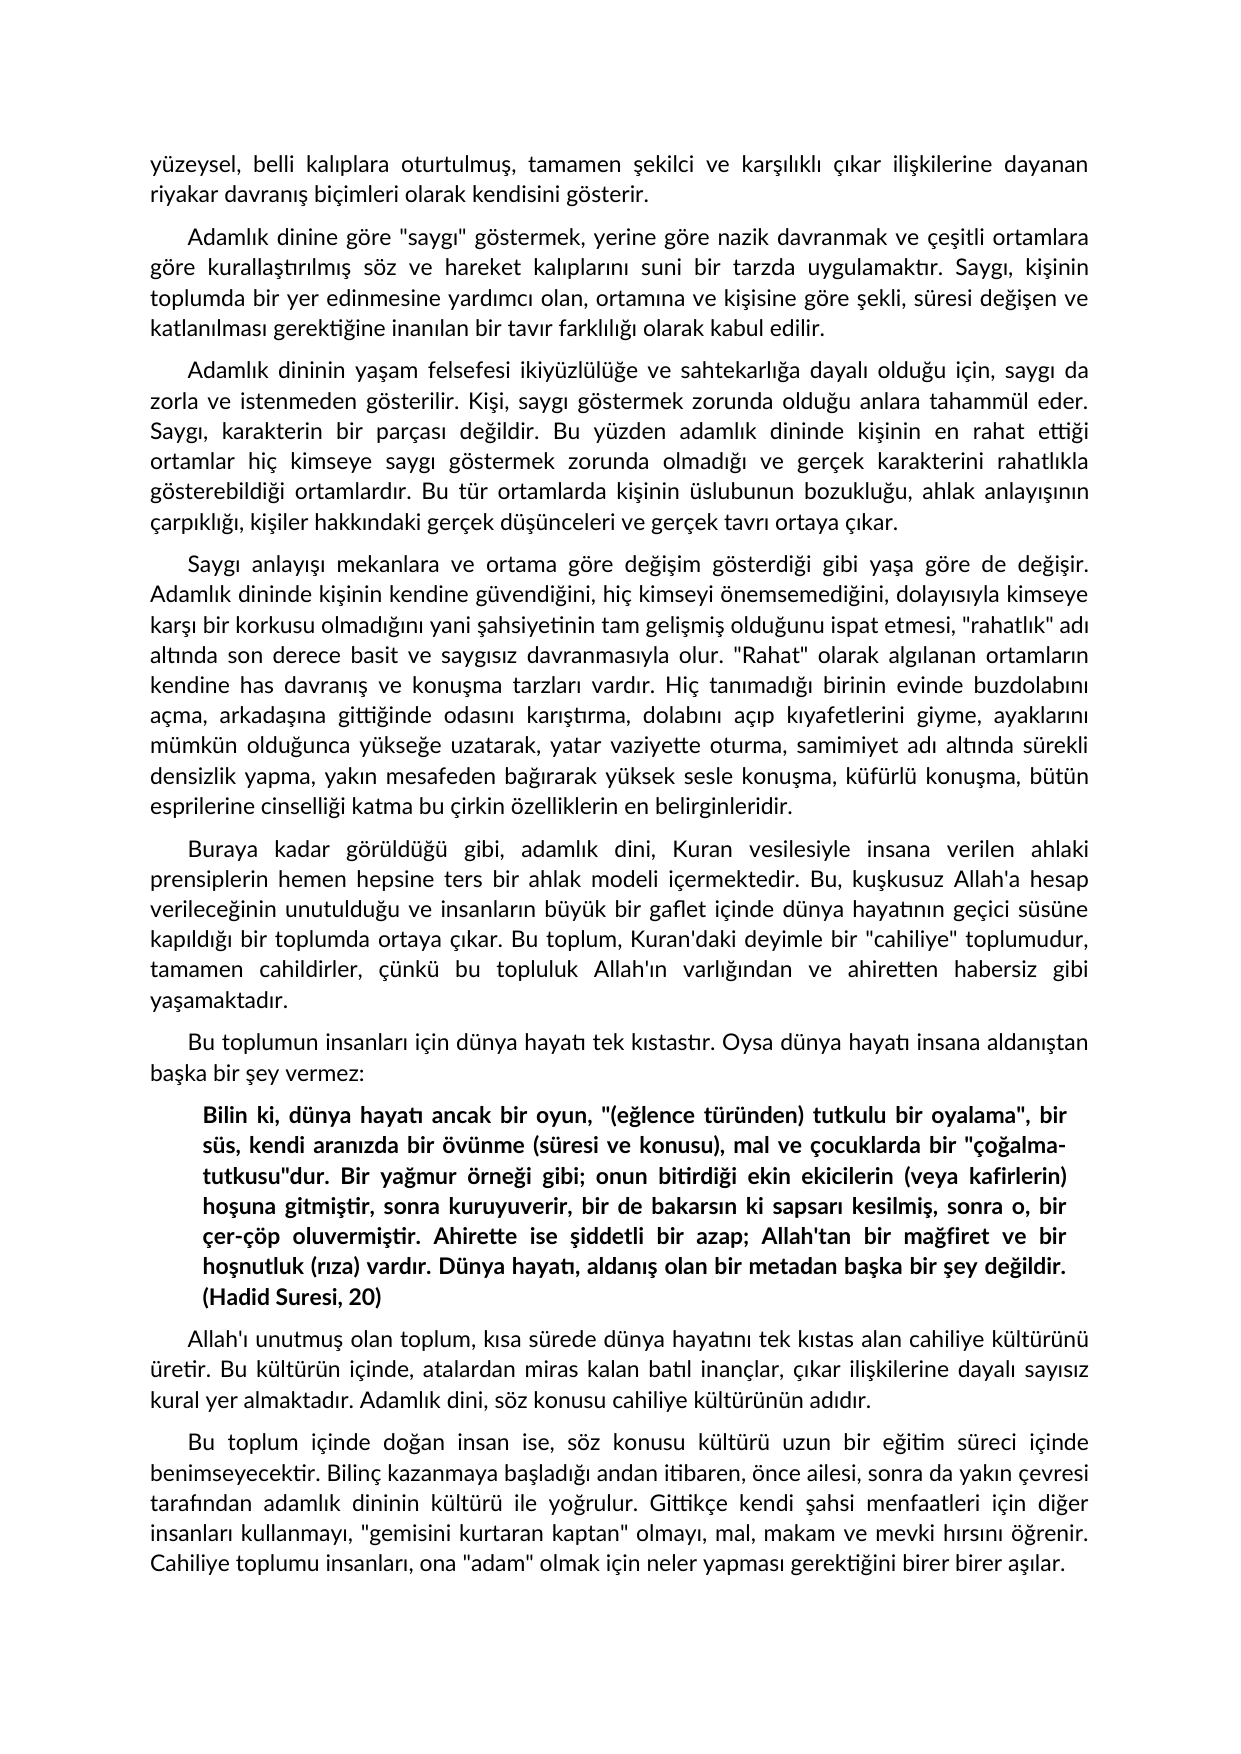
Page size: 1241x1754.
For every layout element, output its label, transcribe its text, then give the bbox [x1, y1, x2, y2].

text Saygı anlayışı mekanlara ve ortama göre değişim gösterdiği gibi yaşa göre de değişir. Adamlık dininde kişinin kendine güvendiğini, hiç kimseyi önemsemediğini, dolayısıyla kimseye karşı bir korkusu olmadığını yani şahsiyetinin tam gelişmiş olduğunu ispat etmesi, "rahatlık" adı altında son derece basit ve saygısız davranmasıyla olur. "Rahat" olarak algılanan ortamların kendine has davranış ve konuşma tarzları vardır. Hiç tanımadığı birinin evinde buzdolabını açma, arkadaşına gittiğinde odasını karıştırma, dolabını açıp kıyafetlerini giyme, ayaklarını mümkün olduğunca yükseğe uzatarak, yatar vaziyette oturma, samimiyet adı altında sürekli densizlik yapma, yakın mesafeden bağırarak yüksek sesle konuşma, küfürlü konuşma, bütün esprilerine cinselliği katma bu çirkin özelliklerin en belirginleridir. [150, 550, 1090, 819]
text Bilin ki, dünya hayatı ancak bir oyun, "(eğlence türünden) tutkulu bir oyalama", bir süs, kendi aranızda bir övünme (süresi ve konusu), mal ve çocuklarda bir "çoğalma-tutkusu"dur. Bir yağmur örneği gibi; onun bitirdiği ekin ekicilerin (veya kafirlerin) hoşuna gitmiştir, sonra kuruyuverir, bir de bakarsın ki sapsarı kesilmiş, sonra o, bir çer-çöp oluvermiştir. Ahirette ise şiddetli bir azap; Allah'tan bir mağfiret ve bir hoşnutluk (rıza) vardır. Dünya hayatı, aldanış olan bir metadan başka bir şey değildir. (Hadid Suresi, 20) [202, 1101, 1068, 1310]
text Buraya kadar görüldüğü gibi, adamlık dini, Kuran vesilesiyle insana verilen ahlaki prensiplerin hemen hepsine ters bir ahlak modeli içermektedir. Bu, kuşkusuz Allah'a hesap verileceğinin unutulduğu ve insanların büyük bir gaflet içinde dünya hayatının geçici süsüne kapıldığı bir toplumda ortaya çıkar. Bu toplum, Kuran'daki deyimle bir "cahiliye" toplumudur, tamamen cahildirler, çünkü bu topluluk Allah'ın varlığından ve ahiretten habersiz gibi yaşamaktadır. [150, 834, 1090, 1013]
text Bu toplum içinde doğan insan ise, söz konusu kültürü uzun bir eğitim süreci içinde benimseyecektir. Bilinç kazanmaya başladığı andan itibaren, önce ailesi, sonra da yakın çevresi tarafından adamlık dininin kültürü ile yoğrulur. Gittikçe kendi şahsi menfaatleri için diğer insanları kullanmayı, "gemisini kurtaran kaptan" olmayı, mal, makam ve mevki hırsını öğrenir. Cahiliye toplumu insanları, ona "adam" olmak için neler yapması gerektiğini birer birer aşılar. [150, 1428, 1090, 1576]
text Adamlık dinine göre "saygı" göstermek, yerine göre nazik davranmak ve çeşitli ortamlara göre kurallaştırılmış söz ve hareket kalıplarını suni bir tarzda uygulamaktır. Saygı, kişinin toplumda bir yer edinmesine yardımcı olan, ortamına ve kişisine göre şekli, süresi değişen ve katlanılması gerektiğine inanılan bir tavır farklılığı olarak kabul edilir. [150, 223, 1090, 341]
text Adamlık dininin yaşam felsefesi ikiyüzlülüğe ve sahtekarlığa dayalı olduğu için, saygı da zorla ve istenmeden gösterilir. Kişi, saygı göstermek zorunda olduğu anlara tahammül eder. Saygı, karakterin bir parçası değildir. Bu yüzden adamlık dininde kişinin en rahat ettiği ortamlar hiç kimseye saygı göstermek zorunda olmadığı ve gerçek karakterini rahatlıkla gösterebildiği ortamlardır. Bu tür ortamlarda kişinin üslubunun bozukluğu, ahlak anlayışının çarpıklığı, kişiler hakkındaki gerçek düşünceleri ve gerçek tavrı ortaya çıkar. [150, 356, 1090, 535]
text yüzeysel, belli kalıplara oturtulmuş, tamamen şekilci ve karşılıklı çıkar ilişkilerine dayanan riyakar davranış biçimleri olarak kendisini gösterir. [150, 150, 1090, 208]
text Bu toplumun insanları için dünya hayatı tek kıstastır. Oysa dünya hayatı insana aldanıştan başka bir şey vermez: [150, 1028, 1090, 1086]
text Allah'ı unutmuş olan toplum, kısa sürede dünya hayatını tek kıstas alan cahiliye kültürünü üretir. Bu kültürün içinde, atalardan miras kalan batıl inançlar, çıkar ilişkilerine dayalı sayısız kural yer almaktadır. Adamlık dini, söz konusu cahiliye kültürünün adıdır. [150, 1325, 1090, 1413]
